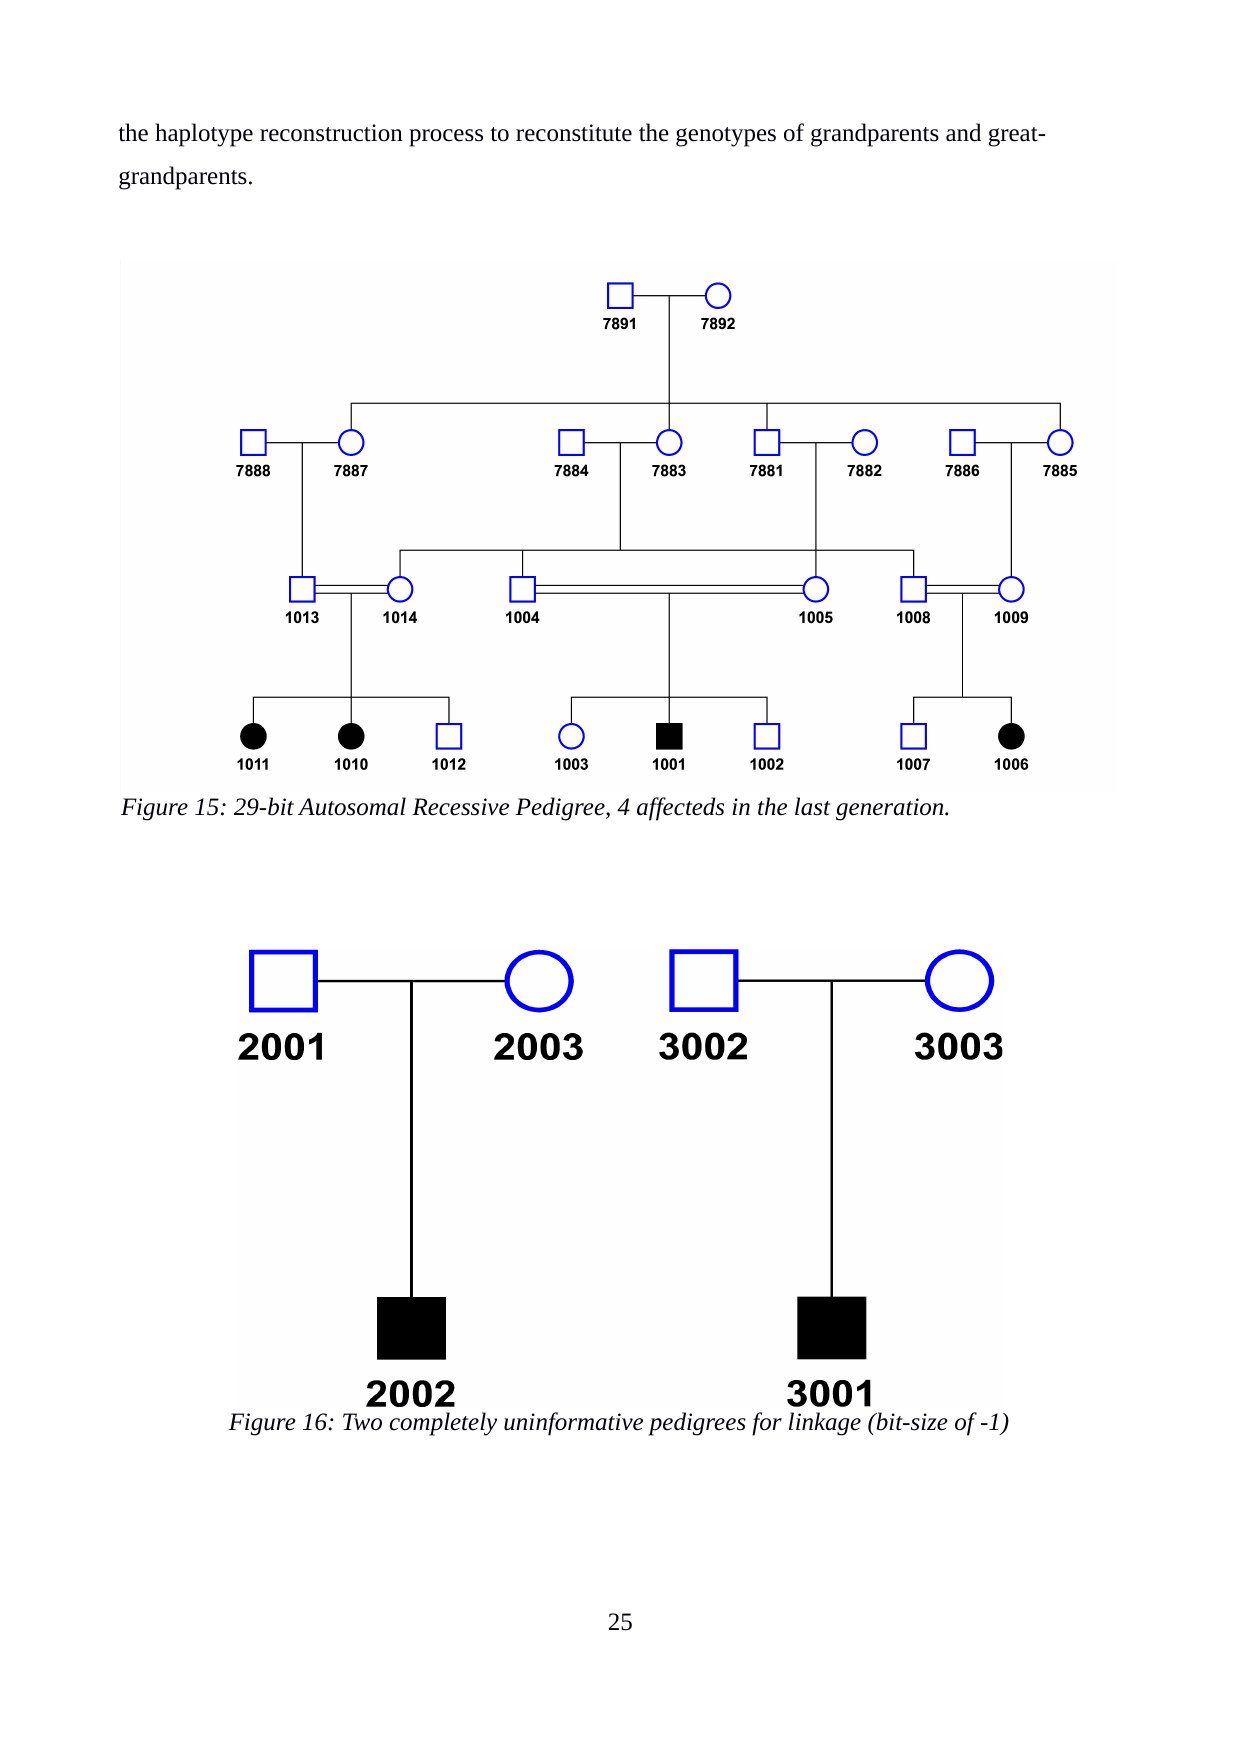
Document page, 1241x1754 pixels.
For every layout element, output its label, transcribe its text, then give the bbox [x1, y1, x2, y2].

picture [120, 260, 1120, 793]
picture [238, 949, 1003, 1407]
text Figure 15: 29-bit Autosomal Recessive Pedigree, 4 affecteds in the last generation. [121, 793, 1119, 821]
text the haplotype reconstruction process to reconstitute the genotypes of grandparents and great-grandparents. [118, 118, 1122, 190]
text Figure 16: Two completely uninformative pedigrees for linkage (bit-size of -1) [136, 1407, 1104, 1435]
